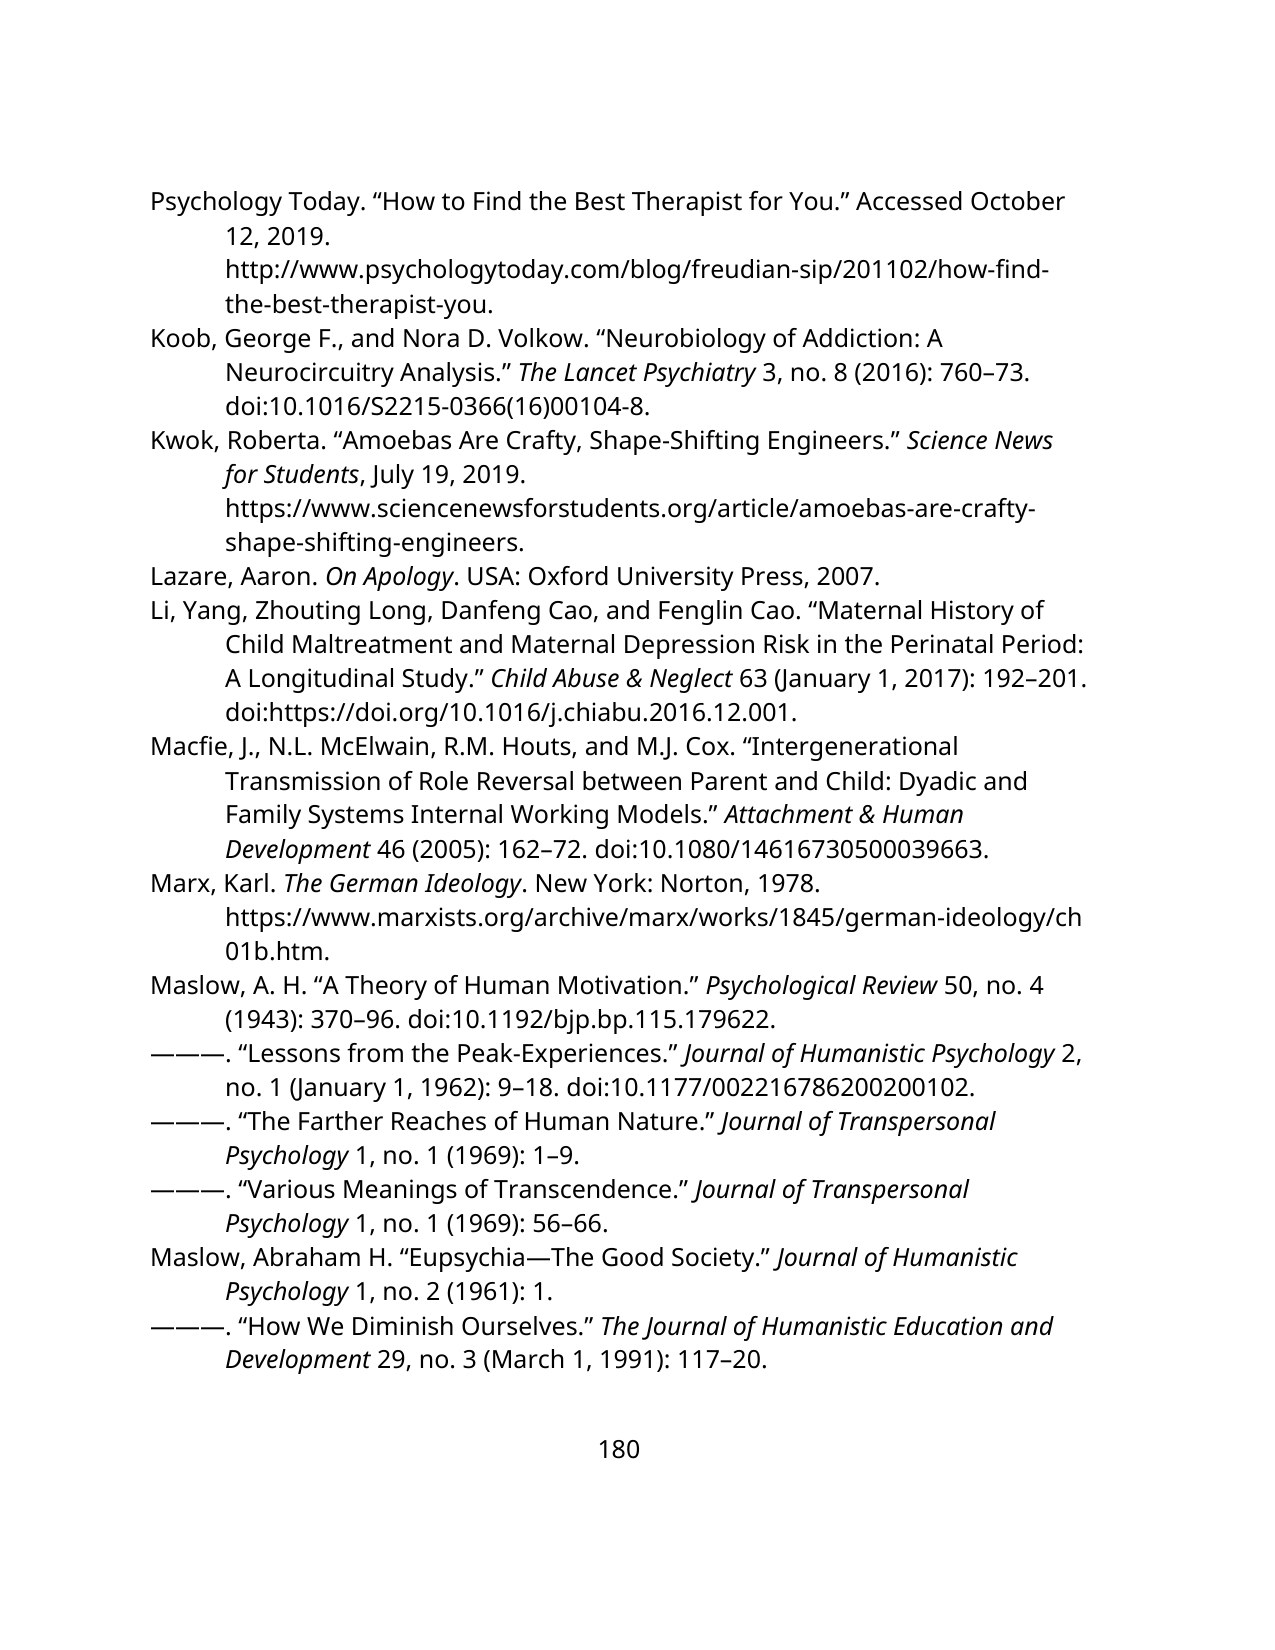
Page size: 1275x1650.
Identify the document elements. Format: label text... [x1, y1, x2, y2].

text Lazare, Aaron. On Apology. USA: Oxford University Press, 2007. [150, 559, 1087, 593]
text ———. “The Farther Reaches of Human Nature.” Journal of Transpersonal Psychology 1, no. 1 (1969): 1–9. [150, 1104, 1087, 1172]
text ———. “Lessons from the Peak-Experiences.” Journal of Humanistic Psychology 2, no. 1 (January 1, 1962): 9–18. doi:10.1177/002216786200200102. [150, 1036, 1087, 1104]
text Kwok, Roberta. “Amoebas Are Crafty, Shape-Shifting Engineers.” Science News for Students, July 19, 2019. https://www.sciencenewsforstudents.org/article/amoebas-are-crafty-shape-shifting-engineers. [150, 422, 1087, 559]
text Marx, Karl. The German Ideology. New York: Norton, 1978. https://www.marxists.org/archive/marx/works/1845/german-ideology/ch01b.htm. [150, 865, 1087, 967]
text Maslow, A. H. “A Theory of Human Motivation.” Psychological Review 50, no. 4 (1943): 370–96. doi:10.1192/bjp.bp.115.179622. [150, 967, 1087, 1036]
text ———. “How We Diminish Ourselves.” The Journal of Humanistic Education and Development 29, no. 3 (March 1, 1991): 117–20. [150, 1308, 1087, 1376]
text Maslow, Abraham H. “Eupsychia—The Good Society.” Journal of Humanistic Psychology 1, no. 2 (1961): 1. [150, 1240, 1087, 1308]
text Li, Yang, Zhouting Long, Danfeng Cao, and Fenglin Cao. “Maternal History of Child Maltreatment and Maternal Depression Risk in the Perinatal Period: A Longitudinal Study.” Child Abuse & Neglect 63 (January 1, 2017): 192–201. doi:https://doi.org/10.1016/j.chiabu.2016.12.001. [150, 593, 1087, 729]
text ———. “Various Meanings of Transcendence.” Journal of Transpersonal Psychology 1, no. 1 (1969): 56–66. [150, 1172, 1087, 1240]
text Macfie, J., N.L. McElwain, R.M. Houts, and M.J. Cox. “Intergenerational Transmission of Role Reversal between Parent and Child: Dyadic and Family Systems Internal Working Models.” Attachment & Human Development 46 (2005): 162–72. doi:10.1080/14616730500039663. [150, 729, 1087, 865]
text Koob, George F., and Nora D. Volkow. “Neurobiology of Addiction: A Neurocircuitry Analysis.” The Lancet Psychiatry 3, no. 8 (2016): 760–73. doi:10.1016/S2215-0366(16)00104-8. [150, 320, 1087, 422]
text Psychology Today. “How to Find the Best Therapist for You.” Accessed October 12, 2019. http://www.psychologytoday.com/blog/freudian-sip/201102/how-find-the-best-therapist-you. [150, 184, 1087, 320]
